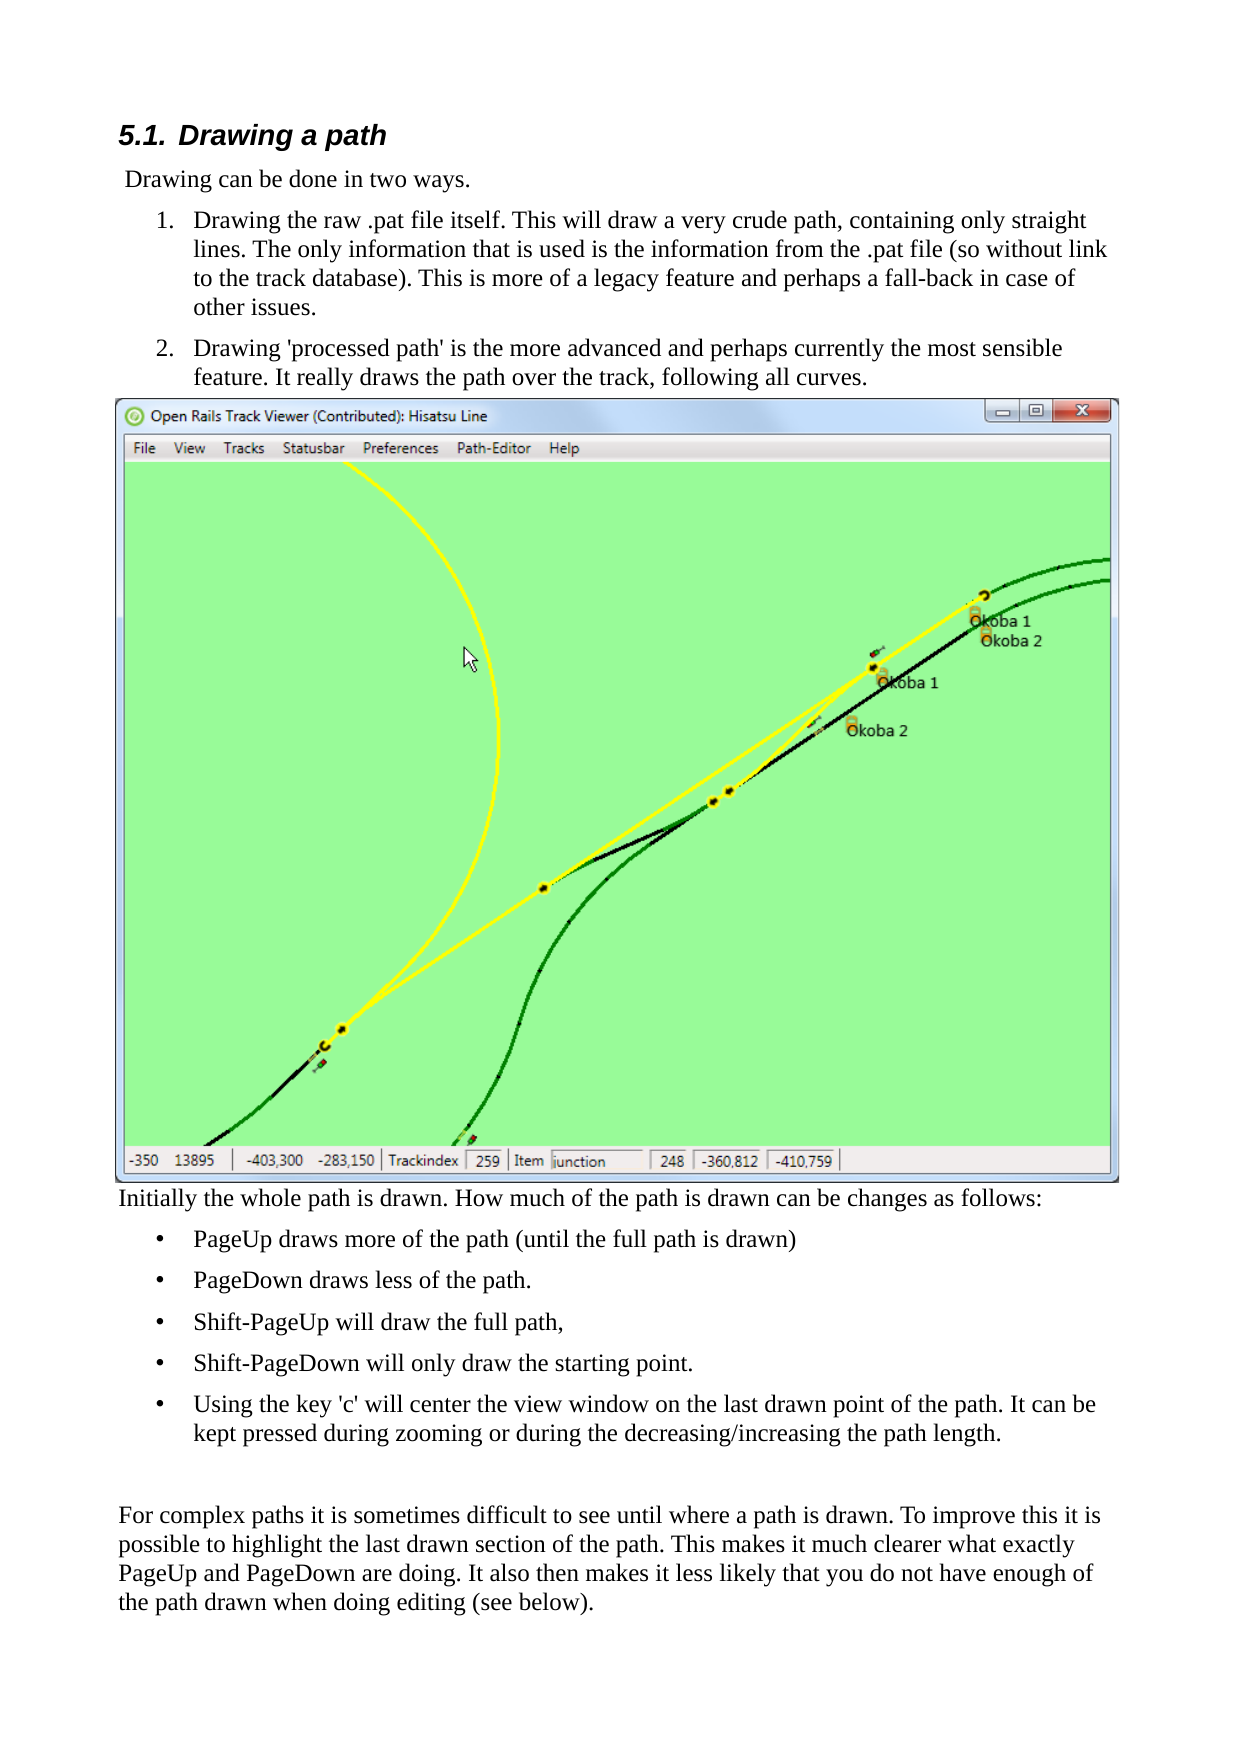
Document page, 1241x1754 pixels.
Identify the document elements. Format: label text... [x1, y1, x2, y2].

list PageUp draws more of the path (until the full path is drawn) [156, 1224, 1122, 1253]
text Initially the whole path is drawn. How much of the path is drawn can be changes as follows: [118, 1183, 1122, 1212]
list Using the key 'c' will center the view window on the last drawn point of the path. It can be kept pressed during zooming or during the decreasing/increasing the path length. [156, 1389, 1122, 1447]
list Shift-PageDown will only draw the starting point. [156, 1348, 1122, 1377]
list Drawing the raw .pat file itself. This will draw a very crude path, containing only straight lines. The only information that is used is the information from the .pat file (so without link to the track database). This is more of a legacy feature and perhaps a fall-back in case of other issues. [156, 205, 1122, 320]
list Shift-PageUp will draw the full path, [156, 1307, 1122, 1336]
text For complex paths it is sometimes difficult to see until where a path is drawn. To improve this it is possible to highlight the last drawn section of the path. This makes it much clearer what exactly PageUp and PageDown are doing. It also then makes it less likely that you do not have enough of the path drawn when doing editing (see below). [118, 1501, 1122, 1616]
list PageDown draws less of the path. [156, 1266, 1122, 1294]
list Drawing 'processed path' is the more advanced and perhaps currently the most sensible feature. It really draws the path over the track, following all curves. [156, 333, 1122, 390]
picture [115, 398, 1120, 1183]
text Drawing can be done in two ways. [118, 164, 1122, 193]
subtitle Drawing a path [118, 118, 1122, 152]
